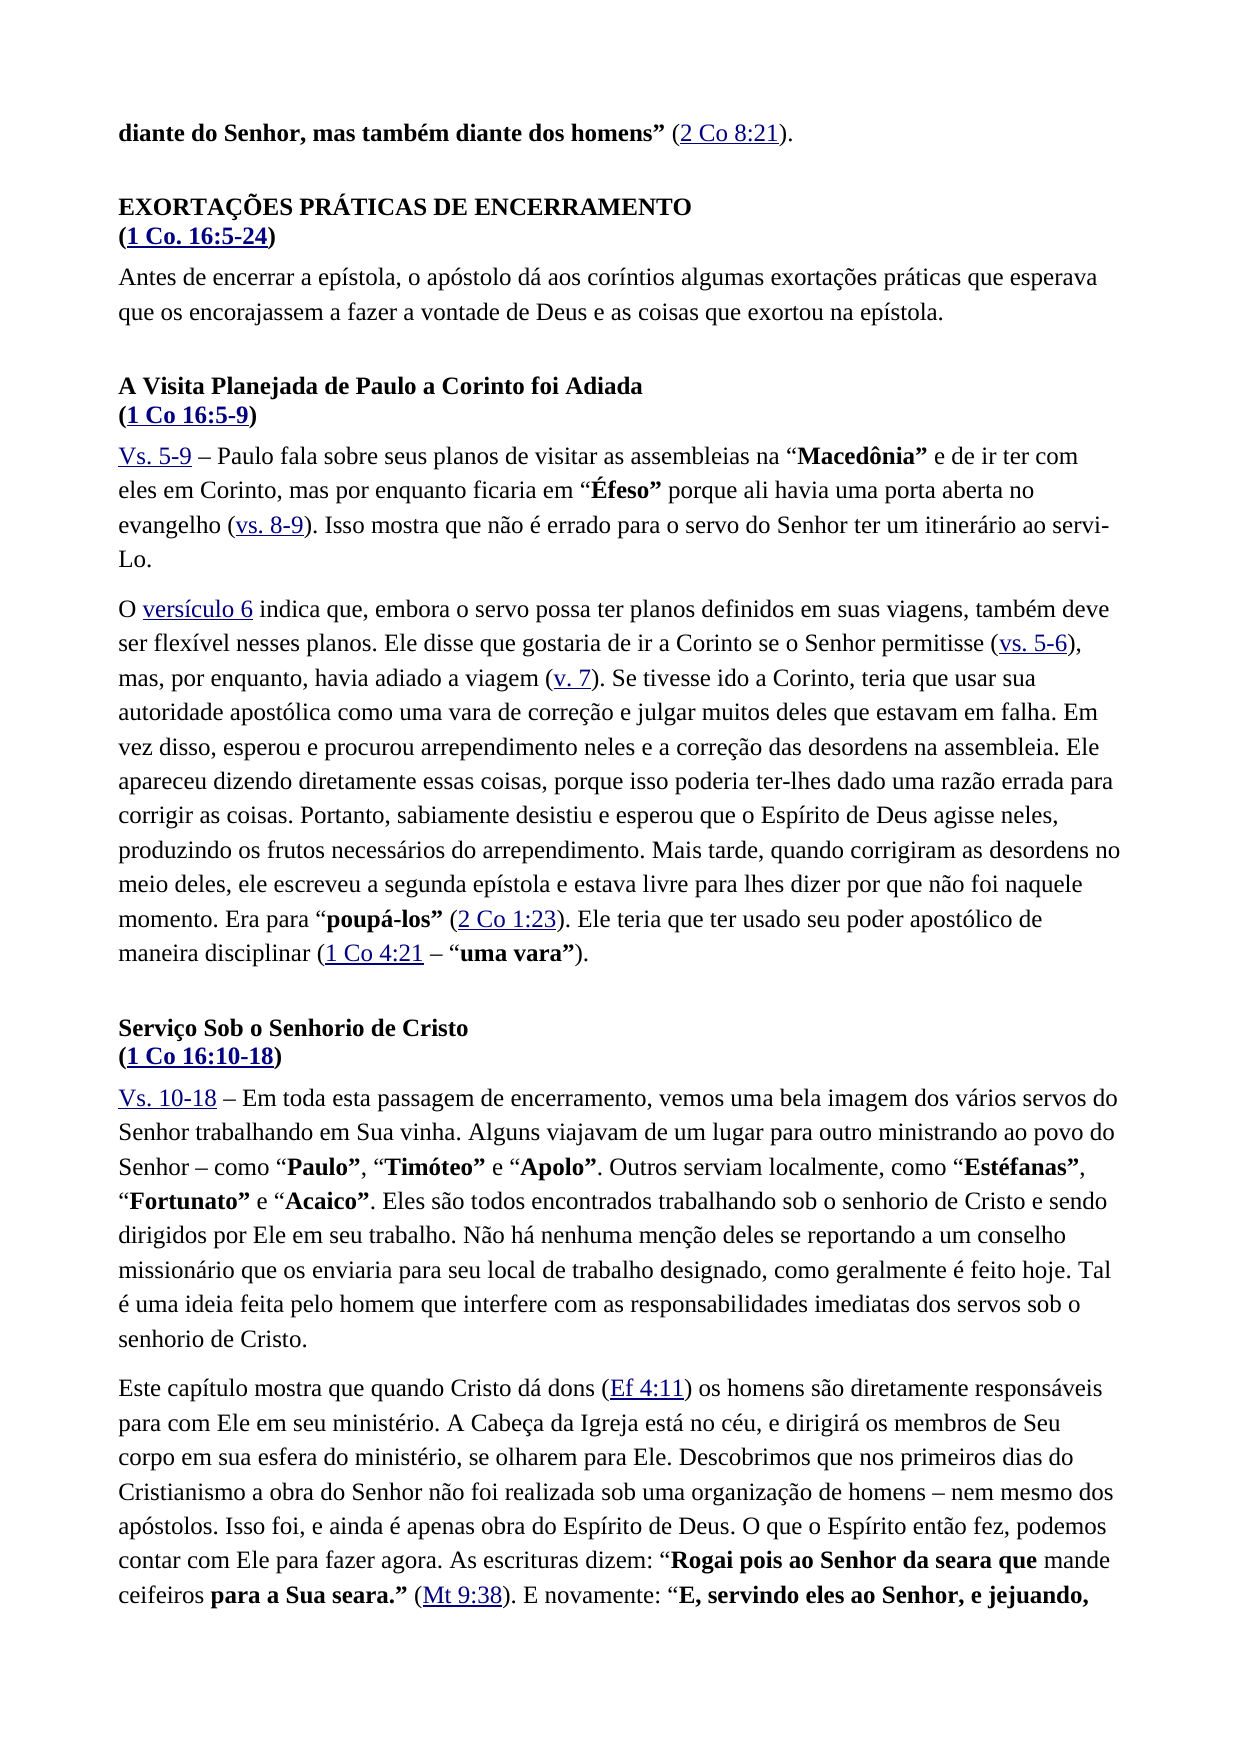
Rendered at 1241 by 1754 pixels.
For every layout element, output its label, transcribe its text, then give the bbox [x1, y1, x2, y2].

text diante do Senhor, mas também diante dos homens” (2 Co 8:21). [118, 118, 1122, 147]
text Vs. 5-9 – Paulo fala sobre seus planos de visitar as assembleias na “Macedônia” e de ir ter com eles em Corinto, mas por enquanto ficaria em “Éfeso” porque ali havia uma porta aberta no evangelho (vs. 8-9). Isso mostra que não é errado para o servo do Senhor ter um itinerário ao servi-Lo. [118, 441, 1122, 573]
text O versículo 6 indica que, embora o servo possa ter planos definidos em suas viagens, também deve ser flexível nesses planos. Ele disse que gostaria de ir a Corinto se o Senhor permitisse (vs. 5-6), mas, por enquanto, havia adiado a viagem (v. 7). Se tivesse ido a Corinto, teria que usar sua autoridade apostólica como uma vara de correção e julgar muitos deles que estavam em falha. Em vez disso, esperou e procurou arrependimento neles e a correção das desordens na assembleia. Ele apareceu dizendo diretamente essas coisas, porque isso poderia ter-lhes dado uma razão errada para corrigir as coisas. Portanto, sabiamente desistiu e esperou que o Espírito de Deus agisse neles, produzindo os frutos necessários do arrependimento. Mais tarde, quando corrigiram as desordens no meio deles, ele escreveu a segunda epístola e estava livre para lhes dizer por que não foi naquele momento. Era para “poupá-los” (2 Co 1:23). Ele teria que ter usado seu poder apostólico de maneira disciplinar (1 Co 4:21 – “uma vara”). [118, 594, 1122, 967]
text Vs. 10-18 – Em toda esta passagem de encerramento, vemos uma bela imagem dos vários servos do Senhor trabalhando em Sua vinha. Alguns viajavam de um lugar para outro ministrando ao povo do Senhor – como “Paulo”, “Timóteo” e “Apolo”. Outros serviam localmente, como “Estéfanas”, “Fortunato” e “Acaico”. Eles são todos encontrados trabalhando sob o senhorio de Cristo e sendo dirigidos por Ele em seu trabalho. Não há nenhuma menção deles se reportando a um conselho missionário que os enviaria para seu local de trabalho designado, como geralmente é feito hoje. Tal é uma ideia feita pelo homem que interfere com as responsabilidades imediatas dos servos sob o senhorio de Cristo. [118, 1083, 1122, 1353]
subtitle EXORTAÇÕES PRÁTICAS DE ENCERRAMENTO (1 Co. 16:5-24) [118, 192, 1122, 250]
subtitle Serviço Sob o Senhorio de Cristo (1 Co 16:10-18) [118, 1013, 1122, 1070]
text Este capítulo mostra que quando Cristo dá dons (Ef 4:11) os homens são diretamente responsáveis para com Ele em seu ministério. A Cabeça da Igreja está no céu, e dirigirá os membros de Seu corpo em sua esfera do ministério, se olharem para Ele. Descobrimos que nos primeiros dias do Cristianismo a obra do Senhor não foi realizada sob uma organização de homens – nem mesmo dos apóstolos. Isso foi, e ainda é apenas obra do Espírito de Deus. O que o Espírito então fez, podemos contar com Ele para fazer agora. As escrituras dizem: “Rogai pois ao Senhor da seara que mande ceifeiros para a Sua seara.” (Mt 9:38). E novamente: “E, servindo eles ao Senhor, e jejuando, [118, 1373, 1122, 1609]
text Antes de encerrar a epístola, o apóstolo dá aos coríntios algumas exortações práticas que esperava que os encorajassem a fazer a vontade de Deus e as coisas que exortou na epístola. [118, 262, 1122, 326]
subtitle A Visita Planejada de Paulo a Corinto foi Adiada (1 Co 16:5-9) [118, 371, 1122, 428]
